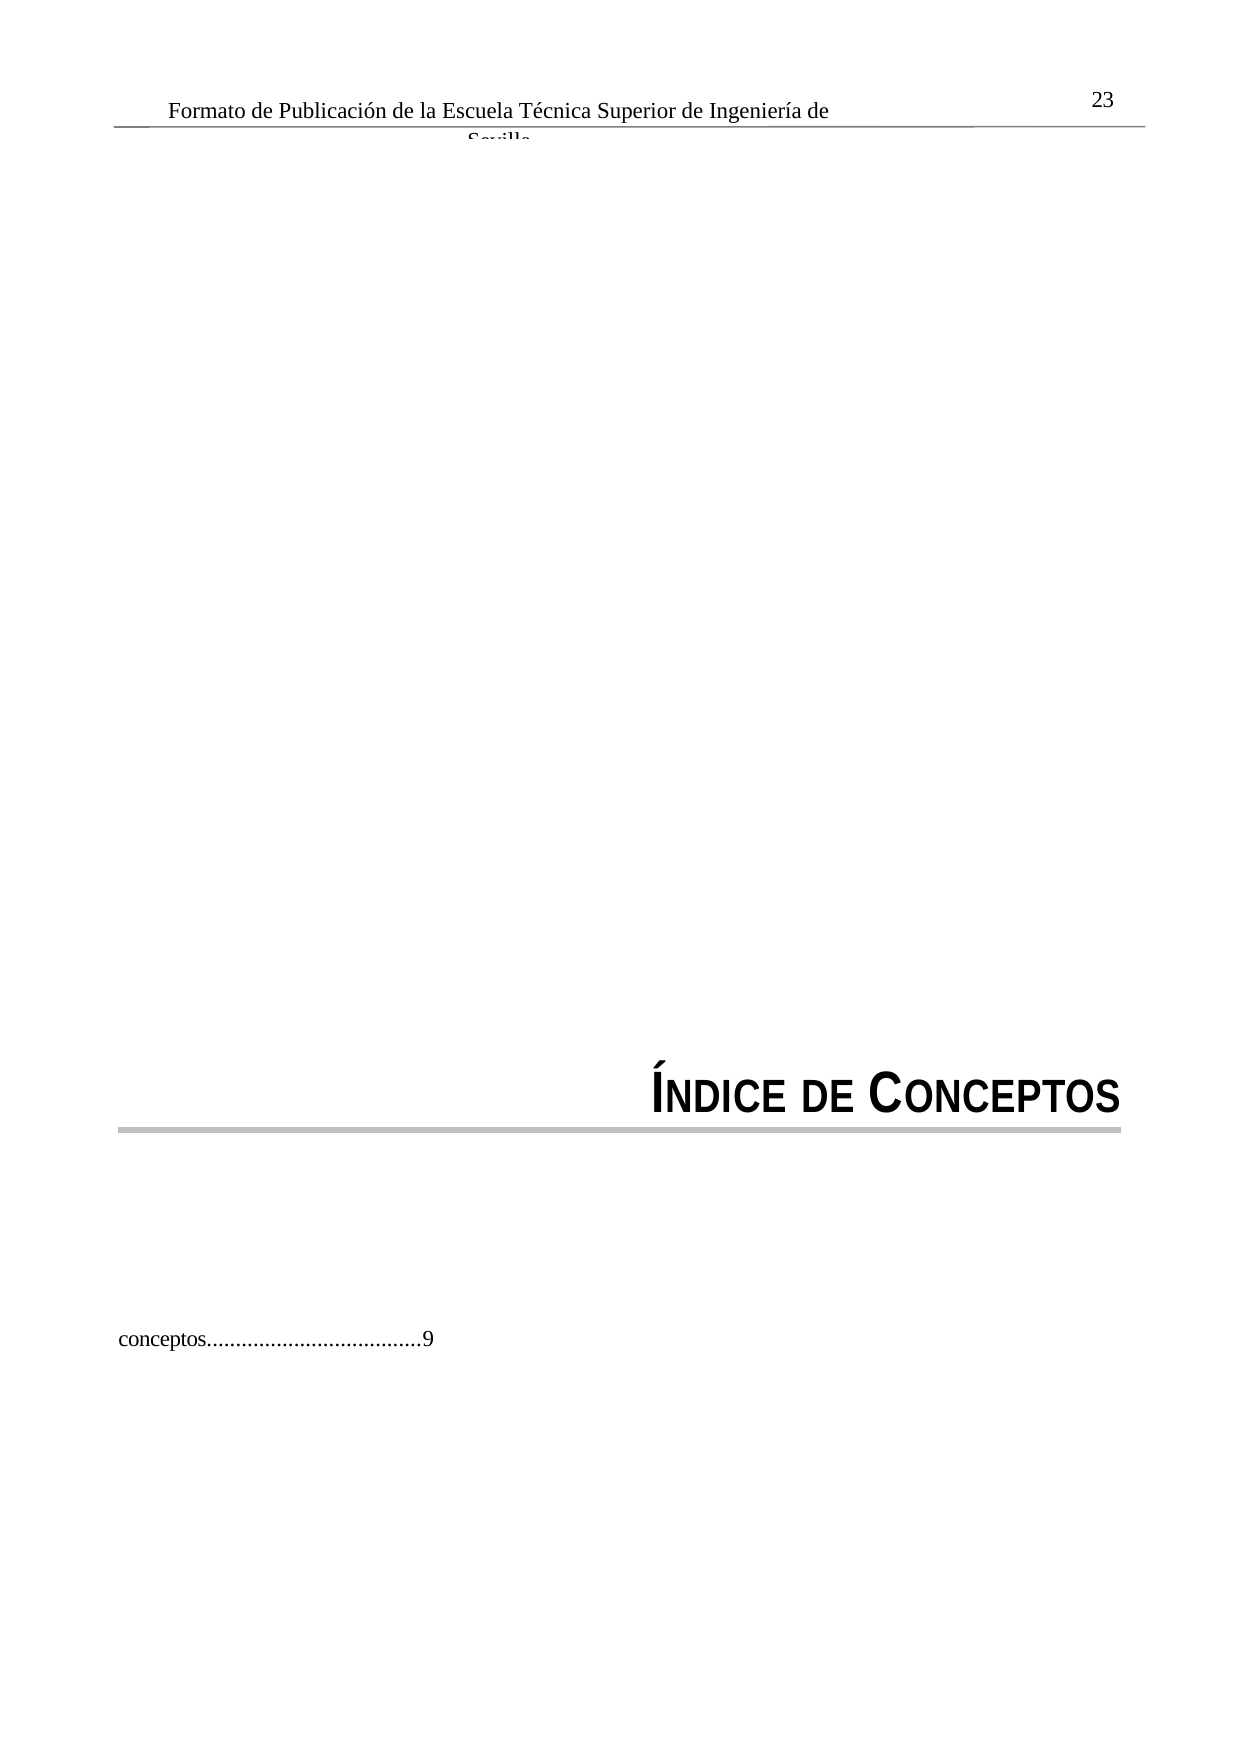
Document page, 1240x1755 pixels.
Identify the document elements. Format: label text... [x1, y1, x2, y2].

text conceptos 9 [118, 1325, 1121, 1351]
subtitle Índice de Conceptos [118, 1058, 1121, 1127]
